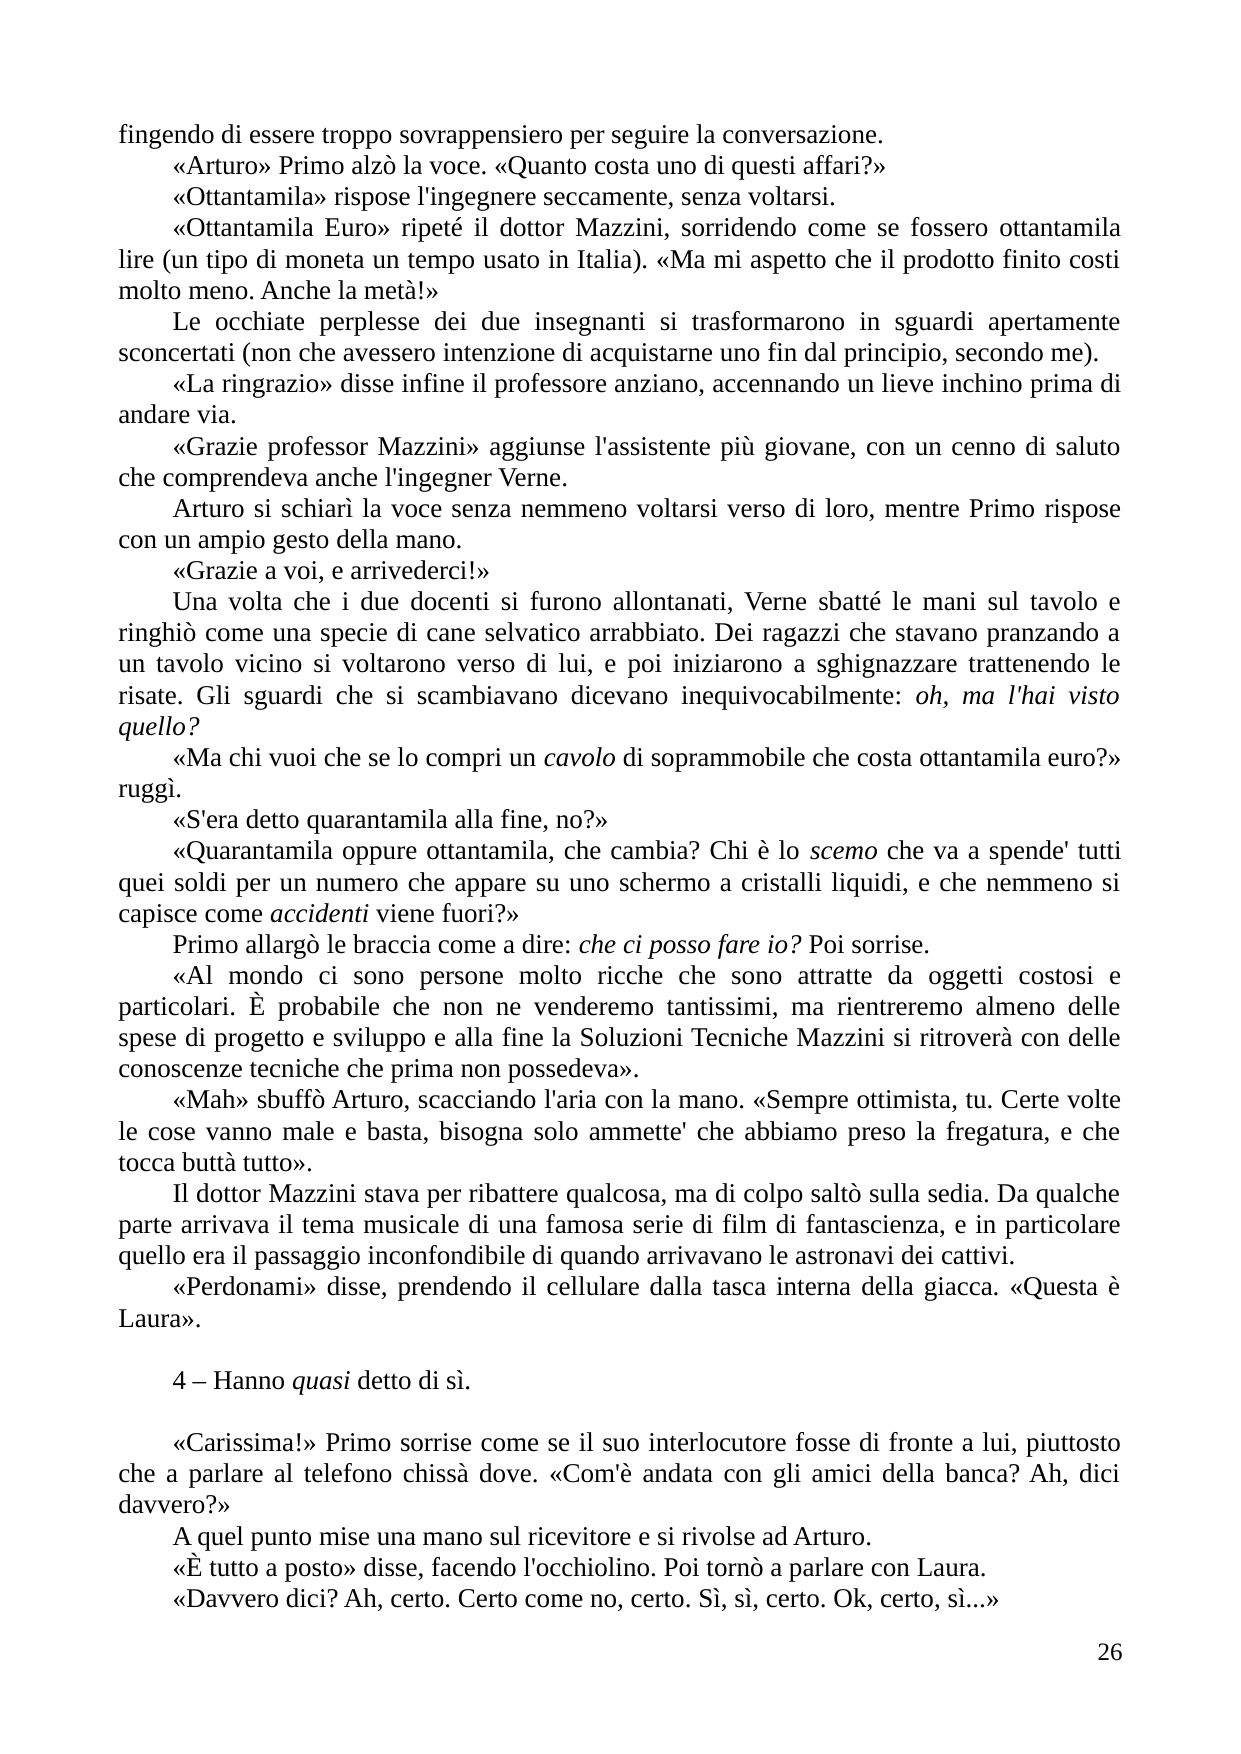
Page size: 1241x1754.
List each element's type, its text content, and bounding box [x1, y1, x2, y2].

text «Al mondo ci sono persone molto ricche che sono attratte da oggetti costosi e particolari. È probabile che non ne venderemo tantissimi, ma rientreremo almeno delle spese di progetto e sviluppo e alla fine la Soluzioni Tecniche Mazzini si ritroverà con delle conoscenze tecniche che prima non possedeva». [118, 959, 1122, 1084]
text «Carissima!» Primo sorrise come se il suo interlocutore fosse di fronte a lui, piuttosto che a parlare al telefono chissà dove. «Com'è andata con gli amici della banca? Ah, dici davvero?» [118, 1426, 1122, 1520]
text «La ringrazio» disse infine il professore anziano, accennando un lieve inchino prima di andare via. [118, 367, 1122, 429]
text «Ottantamila Euro» ripeté il dottor Mazzini, sorridendo come se fossero ottantamila lire (un tipo di moneta un tempo usato in Italia). «Ma mi aspetto che il prodotto finito costi molto meno. Anche la metà!» [118, 212, 1122, 305]
text fingendo di essere troppo sovrappensiero per seguire la conversazione. [118, 118, 1122, 149]
text «Perdonami» disse, prendendo il cellulare dalla tasca interna della giacca. «Questa è Laura». [118, 1271, 1122, 1333]
text «Arturo» Primo alzò la voce. «Quanto costa uno di questi affari?» [118, 149, 1122, 180]
text «Mah» sbuffò Arturo, scacciando l'aria con la mano. «Sempre ottimista, tu. Certe volte le cose vanno male e basta, bisogna solo ammette' che abbiamo preso la fregatura, e che tocca buttà tutto». [118, 1084, 1122, 1177]
text «È tutto a posto» disse, facendo l'occhiolino. Poi tornò a parlare con Laura. [118, 1551, 1122, 1582]
text «Quarantamila oppure ottantamila, che cambia? Chi è lo scemo che va a spende' tutti quei soldi per un numero che appare su uno schermo a cristalli liquidi, e che nemmeno si capisce come accidenti viene fuori?» [118, 834, 1122, 928]
text Primo allargò le braccia come a dire: che ci posso fare io? Poi sorrise. [118, 928, 1122, 959]
text Il dottor Mazzini stava per ribattere qualcosa, ma di colpo saltò sulla sedia. Da qualche parte arrivava il tema musicale di una famosa serie di film di fantascienza, e in particolare quello era il passaggio inconfondibile di quando arrivavano le astronavi dei cattivi. [118, 1177, 1122, 1271]
text «Ma chi vuoi che se lo compri un cavolo di soprammobile che costa ottantamila euro?» ruggì. [118, 741, 1122, 803]
text «S'era detto quarantamila alla fine, no?» [118, 803, 1122, 834]
text «Ottantamila» rispose l'ingegnere seccamente, senza voltarsi. [118, 180, 1122, 212]
text Le occhiate perplesse dei due insegnanti si trasformarono in sguardi apertamente sconcertati (non che avessero intenzione di acquistarne uno fin dal principio, secondo me). [118, 305, 1122, 367]
text Una volta che i due docenti si furono allontanati, Verne sbatté le mani sul tavolo e ringhiò come una specie di cane selvatico arrabbiato. Dei ragazzi che stavano pranzando a un tavolo vicino si voltarono verso di lui, e poi iniziarono a sghignazzare trattenendo le risate. Gli sguardi che si scambiavano dicevano inequivocabilmente: oh, ma l'hai visto quello? [118, 585, 1122, 741]
text «Davvero dici? Ah, certo. Certo come no, certo. Sì, sì, certo. Ok, certo, sì...» [118, 1582, 1122, 1613]
text «Grazie professor Mazzini» aggiunse l'assistente più giovane, con un cenno di saluto che comprendeva anche l'ingegner Verne. [118, 429, 1122, 492]
text 4 – Hanno quasi detto di sì. [118, 1364, 1122, 1395]
text Arturo si schiarì la voce senza nemmeno voltarsi verso di loro, mentre Primo rispose con un ampio gesto della mano. [118, 492, 1122, 554]
text «Grazie a voi, e arrivederci!» [118, 554, 1122, 585]
text A quel punto mise una mano sul ricevitore e si rivolse ad Arturo. [118, 1520, 1122, 1551]
